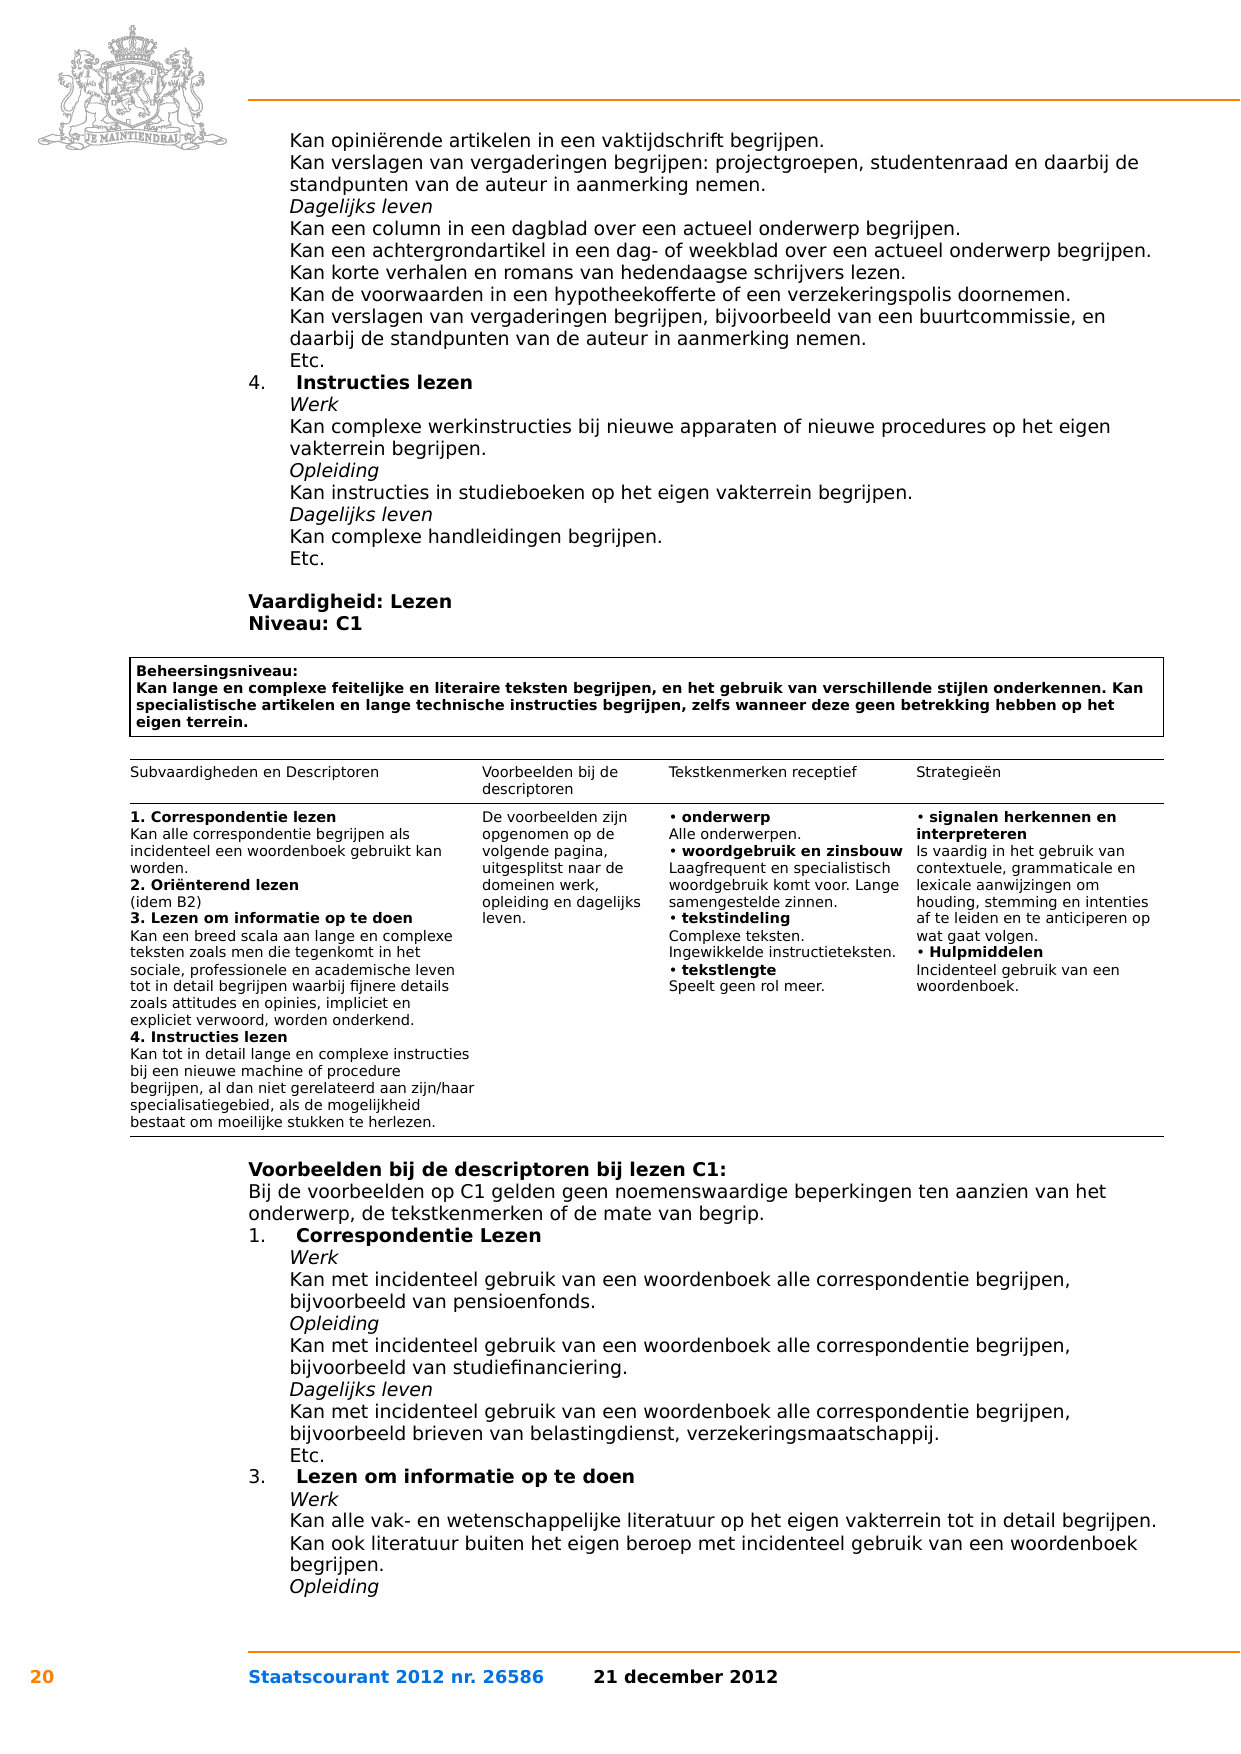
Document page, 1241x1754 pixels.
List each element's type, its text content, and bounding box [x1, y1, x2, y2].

text Opleiding [289, 1313, 1163, 1334]
text Bij de voorbeelden op C1 gelden geen noemenswaardige beperkingen ten aanzien van het onderwerp, de tekstkenmerken of de mate van begrip. [248, 1181, 1163, 1225]
text Kan de voorwaarden in een hypotheekofferte of een verzekeringspolis doornemen. [289, 284, 1163, 306]
text Etc. [289, 350, 1163, 372]
text Dagelijks leven [289, 196, 1163, 218]
text Niveau: C1 [248, 613, 1163, 635]
table_header Beheersingsniveau: Kan lange en complexe feitelijke en literaire teksten begrijpen, en het gebruik van verschillende stijlen onderkennen. Kan specialistische artikelen en lange technische instructies begrijpen, zelfs wanneer deze geen betrekking hebben op het eigen terrein. [131, 658, 1163, 736]
text Werk [289, 1488, 1163, 1510]
text Kan opiniërende artikelen in een vaktijdschrift begrijpen. [289, 130, 1163, 152]
text Kan korte verhalen en romans van hedendaagse schrijvers lezen. [289, 262, 1163, 284]
text Werk [289, 394, 1163, 416]
table_cell 1. Correspondentie lezen Kan alle correspondentie begrijpen als incidenteel een woordenboek gebruikt kan worden. 2. Oriënterend lezen (idem B2) 3. Lezen om informatie op te doen Kan een breed scala aan lange en complexe teksten zoals men die tegenkomt in het sociale, professionele en academische leven tot in detail begrijpen waarbij fijnere details zoals attitudes en opinies, impliciet en expliciet verwoord, worden onderkend. 4. Instructies lezen Kan tot in detail lange en complexe instructies bij een nieuwe machine of procedure begrijpen, al dan niet gerelateerd aan zijn/haar specialisatiegebied, als de mogelijkheid bestaat om moeilijke stukken te herlezen. [130, 804, 476, 1136]
text 3. Lezen om informatie op te doen [248, 1466, 1163, 1488]
table_header Strategieën [910, 760, 1163, 803]
text Kan instructies in studieboeken op het eigen vakterrein begrijpen. [289, 482, 1163, 503]
table_cell De voorbeelden zijn opgenomen op de volgende pagina, uitgesplitst naar de domeinen werk, opleiding en dagelijks leven. [476, 804, 662, 1136]
text Kan alle vak- en wetenschappelijke literatuur op het eigen vakterrein tot in detail begrijpen. [289, 1510, 1163, 1532]
text Kan complexe werkinstructies bij nieuwe apparaten of nieuwe procedures op het eigen vakterrein begrijpen. [289, 416, 1163, 459]
text Kan een achtergrondartikel in een dag- of weekblad over een actueel onderwerp begrijpen. [289, 240, 1163, 262]
text Kan complexe handleidingen begrijpen. [289, 526, 1163, 547]
table_cell • signalen herkennen en interpreteren Is vaardig in het gebruik van contextuele, grammaticale en lexicale aanwijzingen om houding, stemming en intenties af te leiden en te anticiperen op wat gaat volgen. • Hulpmiddelen Incidenteel gebruik van een woordenboek. [910, 804, 1163, 1136]
text Vaardigheid: Lezen [248, 591, 1163, 613]
text Opleiding [289, 1576, 1163, 1598]
table_header Voorbeelden bij de descriptoren [476, 760, 662, 803]
text Werk [289, 1247, 1163, 1269]
text Kan met incidenteel gebruik van een woordenboek alle correspondentie begrijpen, bijvoorbeeld brieven van belastingdienst, verzekeringsmaatschappij. [289, 1401, 1163, 1444]
text 4. Instructies lezen [248, 372, 1163, 394]
text Kan verslagen van vergaderingen begrijpen: projectgroepen, studentenraad en daarbij de standpunten van de auteur in aanmerking nemen. [289, 152, 1163, 196]
text Kan met incidenteel gebruik van een woordenboek alle correspondentie begrijpen, bijvoorbeeld van studiefinanciering. [289, 1334, 1163, 1378]
text Kan verslagen van vergaderingen begrijpen, bijvoorbeeld van een buurtcommissie, en daarbij de standpunten van de auteur in aanmerking nemen. [289, 306, 1163, 350]
text Dagelijks leven [289, 1378, 1163, 1401]
picture [38, 25, 227, 150]
text 1. Correspondentie Lezen [248, 1225, 1163, 1247]
text Kan ook literatuur buiten het eigen beroep met incidenteel gebruik van een woordenboek begrijpen. [289, 1532, 1163, 1576]
text Voorbeelden bij de descriptoren bij lezen C1: [248, 1159, 1163, 1181]
table_cell • onderwerp Alle onderwerpen. • woordgebruik en zinsbouw Laagfrequent en specialistisch woordgebruik komt voor. Lange samengestelde zinnen. • tekstindeling Complexe teksten. Ingewikkelde instructieteksten. • tekstlengte Speelt geen rol meer. [663, 804, 910, 1136]
text Etc. [289, 547, 1163, 569]
text Opleiding [289, 459, 1163, 482]
text Kan een column in een dagblad over een actueel onderwerp begrijpen. [289, 218, 1163, 240]
text Kan met incidenteel gebruik van een woordenboek alle correspondentie begrijpen, bijvoorbeeld van pensioenfonds. [289, 1269, 1163, 1313]
table_header Subvaardigheden en Descriptoren [130, 760, 476, 803]
text Dagelijks leven [289, 503, 1163, 526]
text Etc. [289, 1444, 1163, 1466]
table_header Tekstkenmerken receptief [663, 760, 910, 803]
